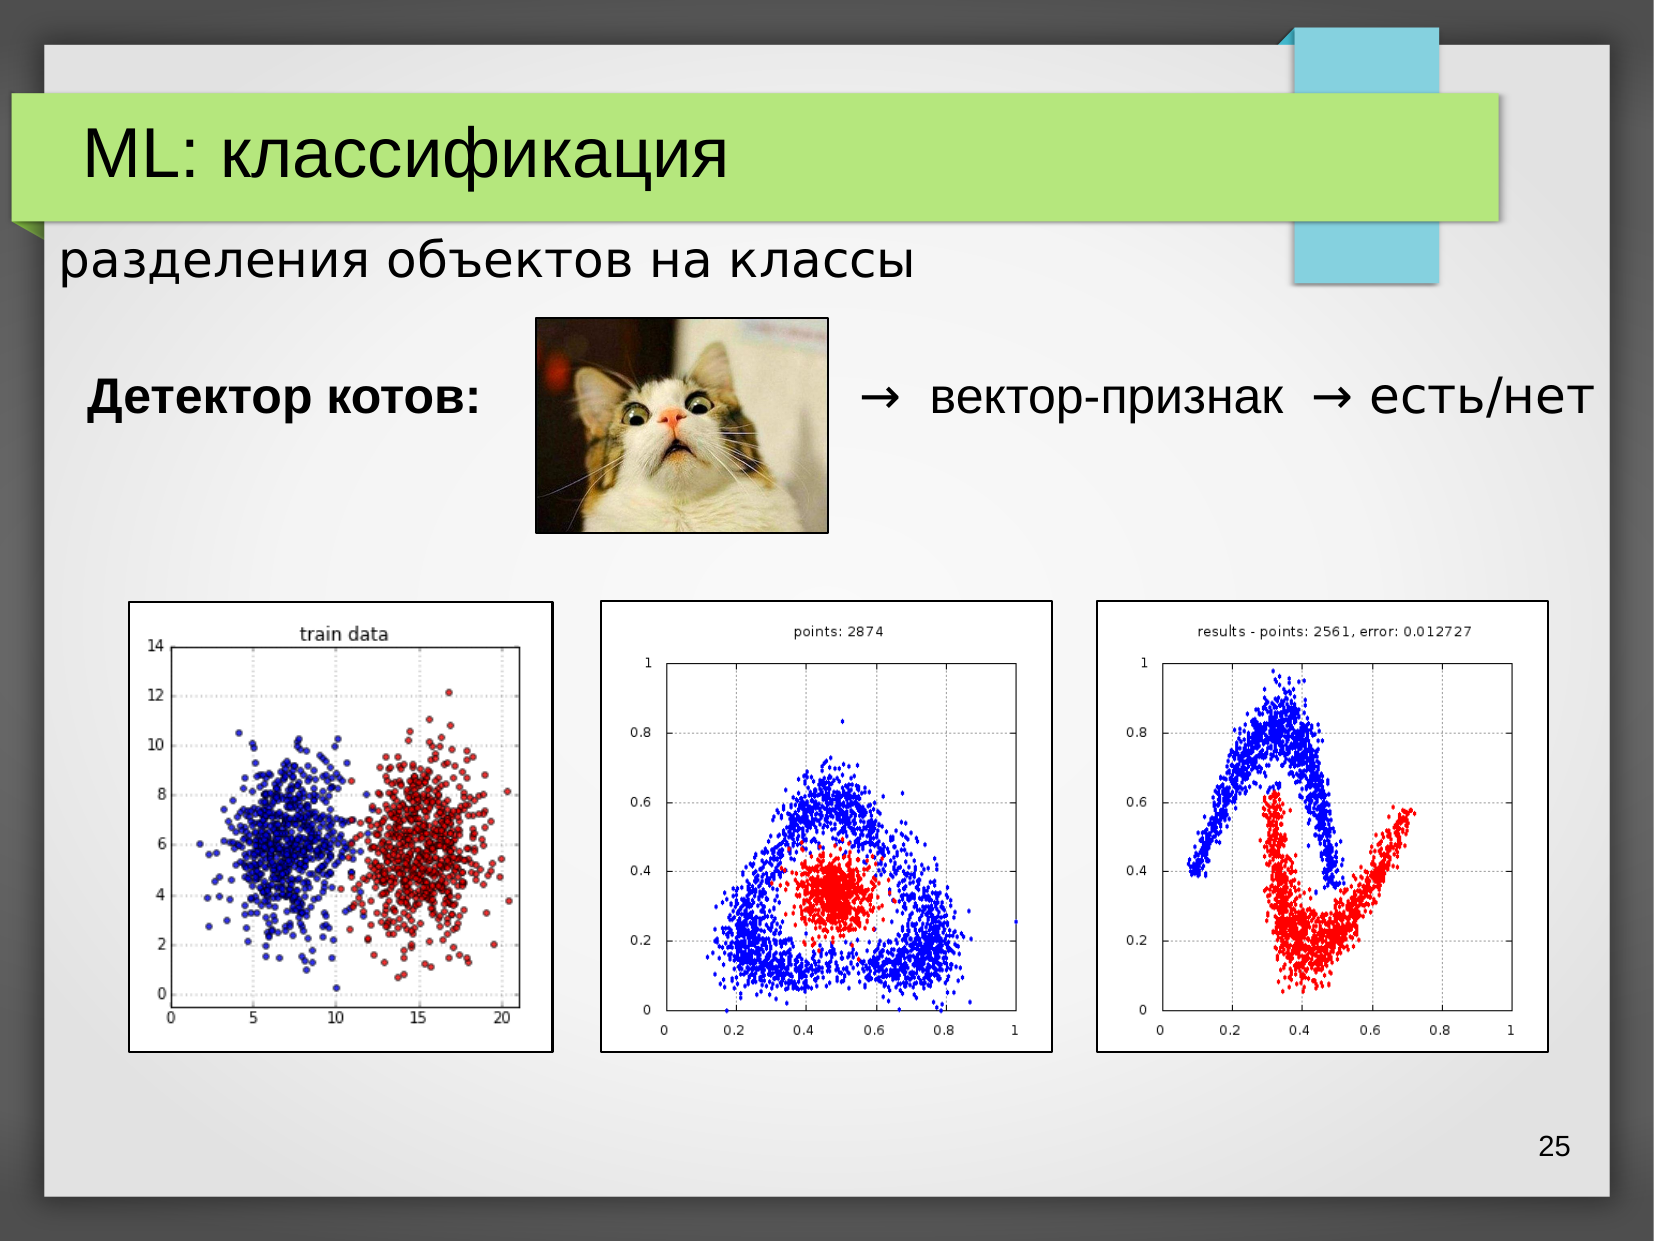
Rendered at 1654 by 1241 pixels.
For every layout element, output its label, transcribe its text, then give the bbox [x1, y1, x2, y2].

text_box разделения объектов на классы [59, 230, 945, 290]
text_box Детектор котов: → вектор-признак → есть/нет [59, 342, 1607, 449]
title ML: классификация [82, 49, 1571, 257]
picture [0, 0, 1654, 1241]
